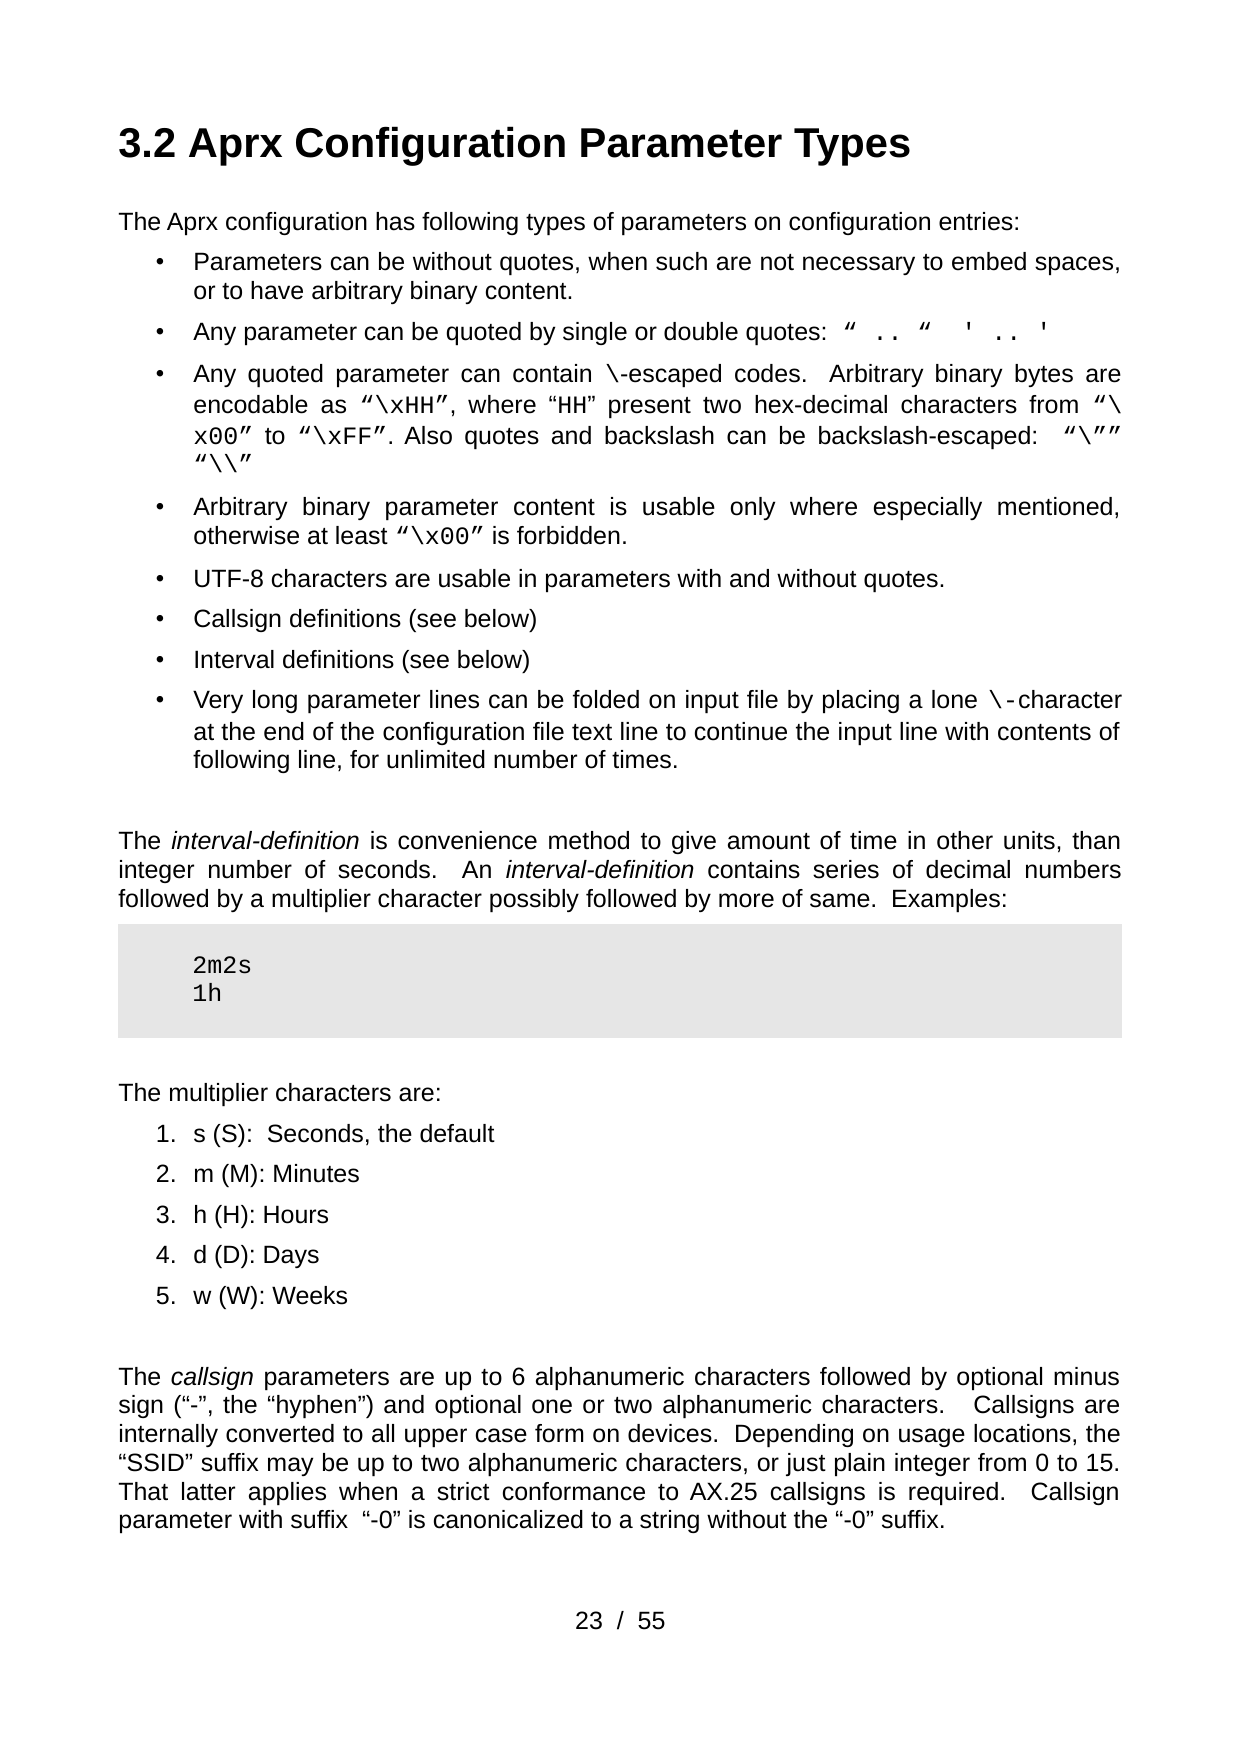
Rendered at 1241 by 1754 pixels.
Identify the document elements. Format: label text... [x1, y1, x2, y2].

list d (D): Days [156, 1240, 1122, 1269]
text The Aprx configuration has following types of parameters on configuration entries: [118, 207, 1122, 235]
text 2m2s [118, 953, 1122, 981]
list w (W): Weeks [156, 1281, 1122, 1309]
list Callsign definitions (see below) [156, 604, 1122, 633]
text 1h [118, 981, 1122, 1009]
list s (S): Seconds, the default [156, 1119, 1122, 1147]
text The multiplier characters are: [118, 1078, 1122, 1107]
text The interval-definition is convenience method to give amount of time in other units, than integer number of seconds. An interval-definition contains series of decimal numbers followed by a multiplier character possibly followed by more of same. Examples: [118, 826, 1122, 912]
list Interval definitions (see below) [156, 645, 1122, 674]
list Parameters can be without quotes, when such are not necessary to embed spaces, or to have arbitrary binary content. [156, 247, 1122, 305]
list Arbitrary binary parameter content is usable only where especially mentioned, otherwise at least “\x00” is forbidden. [156, 492, 1122, 552]
list UTF-8 characters are usable in parameters with and without quotes. [156, 564, 1122, 592]
list Very long parameter lines can be folded on input file by placing a lone \-character at the end of the configuration file text line to continue the input line with contents of following line, for unlimited number of times. [156, 686, 1122, 774]
text The callsign parameters are up to 6 alphanumeric characters followed by optional minus sign (“-”, the “hyphen”) and optional one or two alphanumeric characters. Callsigns are internally converted to all upper case form on devices. Depending on usage locations, the “SSID” suffix may be up to two alphanumeric characters, or just plain integer from 0 to 15. That latter applies when a strict conformance to AX.25 callsigns is required. Callsign parameter with suffix “-0” is canonicalized to a string without the “-0” suffix. [118, 1362, 1122, 1534]
list Any parameter can be quoted by single or double quotes: “ .. “ ' .. ' [156, 316, 1122, 347]
list Any quoted parameter can contain \-escaped codes. Arbitrary binary bytes are encodable as “\xHH”, where “HH” present two hex-decimal characters from “\x00” to “\xFF”. Also quotes and backslash can be backslash-escaped: “\”” “\\” [156, 359, 1122, 480]
list h (H): Hours [156, 1200, 1122, 1228]
subtitle Aprx Configuration Parameter Types [118, 118, 1122, 166]
list m (M): Minutes [156, 1159, 1122, 1188]
